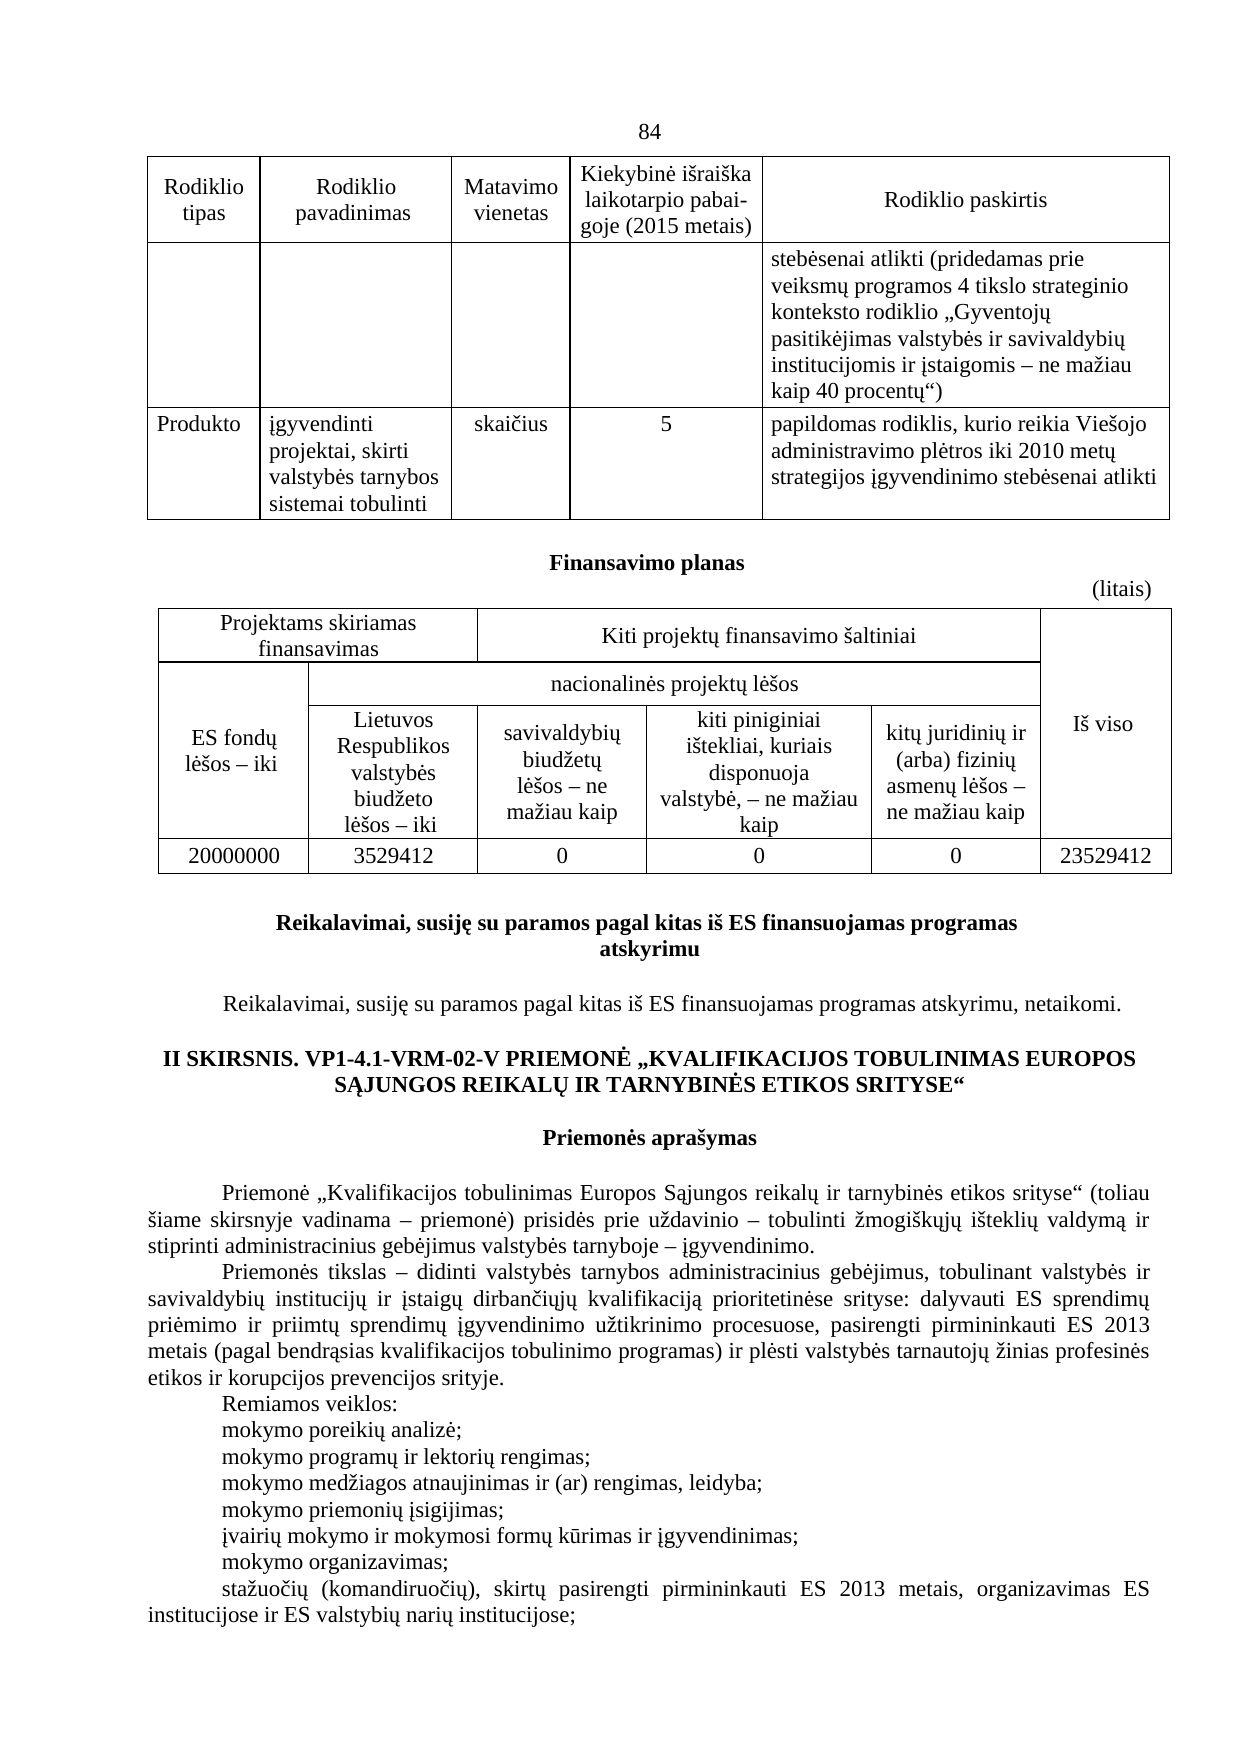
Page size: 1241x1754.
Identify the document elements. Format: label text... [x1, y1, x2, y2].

table_cell Lietuvos Respublikos valstybės biudžeto lėšos – iki [309, 706, 477, 838]
text Priemonės tikslas – didinti valstybės tarnybos administracinius gebėjimus, tobulinant valstybės ir savivaldybių institucijų ir įstaigų dirbančiųjų kvalifikaciją prioritetinėse srityse: dalyvauti ES sprendimų priėmimo ir priimtų sprendimų įgyvendinimo užtikrinimo procesuose, pasirengti pirmininkauti ES 2013 metais (pagal bendrąsias kvalifikacijos tobulinimo programas) ir plėsti valstybės tarnautojų žinias profesinės etikos ir korupcijos prevencijos srityje. [148, 1258, 1152, 1390]
table_cell 3529412 [309, 839, 477, 873]
table_header Rodiklio paskirtis [763, 157, 1169, 242]
table_cell skaičius [452, 408, 569, 519]
text Reikalavimai, susiję su paramos pagal kitas iš ES finansuojamas programas atskyrimu [148, 909, 1152, 961]
table_header Matavimo vienetas [452, 157, 569, 242]
table_cell papildomas rodiklis, kurio reikia Viešojo administravimo plėtros iki 2010 metų strategijos įgyvendinimo stebėsenai atlikti [763, 408, 1169, 519]
table_cell 0 [872, 839, 1040, 873]
table_cell kiti piniginiai ištekliai, kuriais disponuoja valstybė, – ne mažiau kaip [647, 706, 871, 838]
table_header Rodiklio pavadinimas [261, 157, 451, 242]
text Reikalavimai, susiję su paramos pagal kitas iš ES finansuojamas programas atskyrimu, netaikomi. [148, 990, 1152, 1016]
text mokymo programų ir lektorių rengimas; [148, 1443, 1152, 1469]
table_header Kiti projektų finansavimo šaltiniai [478, 609, 1040, 661]
text įvairių mokymo ir mokymosi formų kūrimas ir įgyvendinimas; [148, 1522, 1152, 1548]
text mokymo organizavimas; [148, 1548, 1152, 1575]
table_cell [261, 243, 451, 407]
text mokymo poreikių analizė; [148, 1417, 1152, 1443]
table_header Iš viso [1041, 609, 1171, 838]
text Remiamos veiklos: [148, 1390, 1152, 1417]
table_cell įgyvendinti projektai, skirti valstybės tarnybos sistemai tobulinti [261, 408, 451, 519]
table_cell 23529412 [1041, 839, 1171, 873]
table_header Rodiklio tipas [148, 157, 259, 242]
table_cell Produkto [148, 408, 259, 519]
table_cell [452, 243, 569, 407]
table_cell 20000000 [159, 839, 308, 873]
text (litais) [148, 575, 1152, 601]
table_cell nacionalinės projektų lėšos [309, 663, 1040, 705]
table_header Projektams skiriamas finansavimas [159, 609, 477, 661]
table_cell stebėsenai atlikti (pridedamas prie veiksmų programos 4 tikslo strateginio konteksto rodiklio „Gyventojų pasitikėjimas valstybės ir savivaldybių institucijomis ir įstaigo­mis – ne mažiau kaip 40 procentų“) [763, 243, 1169, 407]
text Priemonės aprašymas [148, 1124, 1152, 1151]
text mokymo medžiagos atnaujinimas ir (ar) rengimas, leidyba; [148, 1469, 1152, 1496]
table_cell savivaldybių biudžetų lėšos – ne mažiau kaip [478, 706, 646, 838]
table_cell 0 [478, 839, 646, 873]
text stažuočių (komandiruočių), skirtų pasirengti pirmininkauti ES 2013 metais, organizavimas ES institucijose ir ES valstybių narių institucijose; [148, 1575, 1152, 1627]
table_header Kiekybinė išraiška laikotarpio pabai­goje (2015 metais) [571, 157, 762, 242]
table_cell [571, 243, 762, 407]
table_cell 0 [647, 839, 871, 873]
table_cell kitų juridinių ir (arba) fizinių asmenų lėšos – ne mažiau kaip [872, 706, 1040, 838]
text mokymo priemonių įsigijimas; [148, 1496, 1152, 1522]
text II SKIRSNIS. VP1-4.1-VRM-02-V PRIEMONĖ „KVALIFIKACIJOS TOBULINIMAS EUROPOS SĄJUNGOS REIKALŲ IR TARNYBINĖS ETIKOS SRITYSE“ [148, 1045, 1152, 1098]
table_cell ES fondų lėšos – iki [159, 663, 308, 838]
text Priemonė „Kvalifikacijos tobulinimas Europos Sąjungos reikalų ir tarnybinės etikos srityse“ (toliau šiame skirsnyje vadinama – priemonė) prisidės prie uždavinio – tobulinti žmogiškųjų išteklių valdymą ir stiprinti administracinius gebėjimus valstybės tarnyboje – įgyvendinimo. [148, 1179, 1152, 1258]
table_cell 5 [571, 408, 762, 519]
text Finansavimo planas [148, 549, 1152, 575]
table_cell [148, 243, 259, 407]
